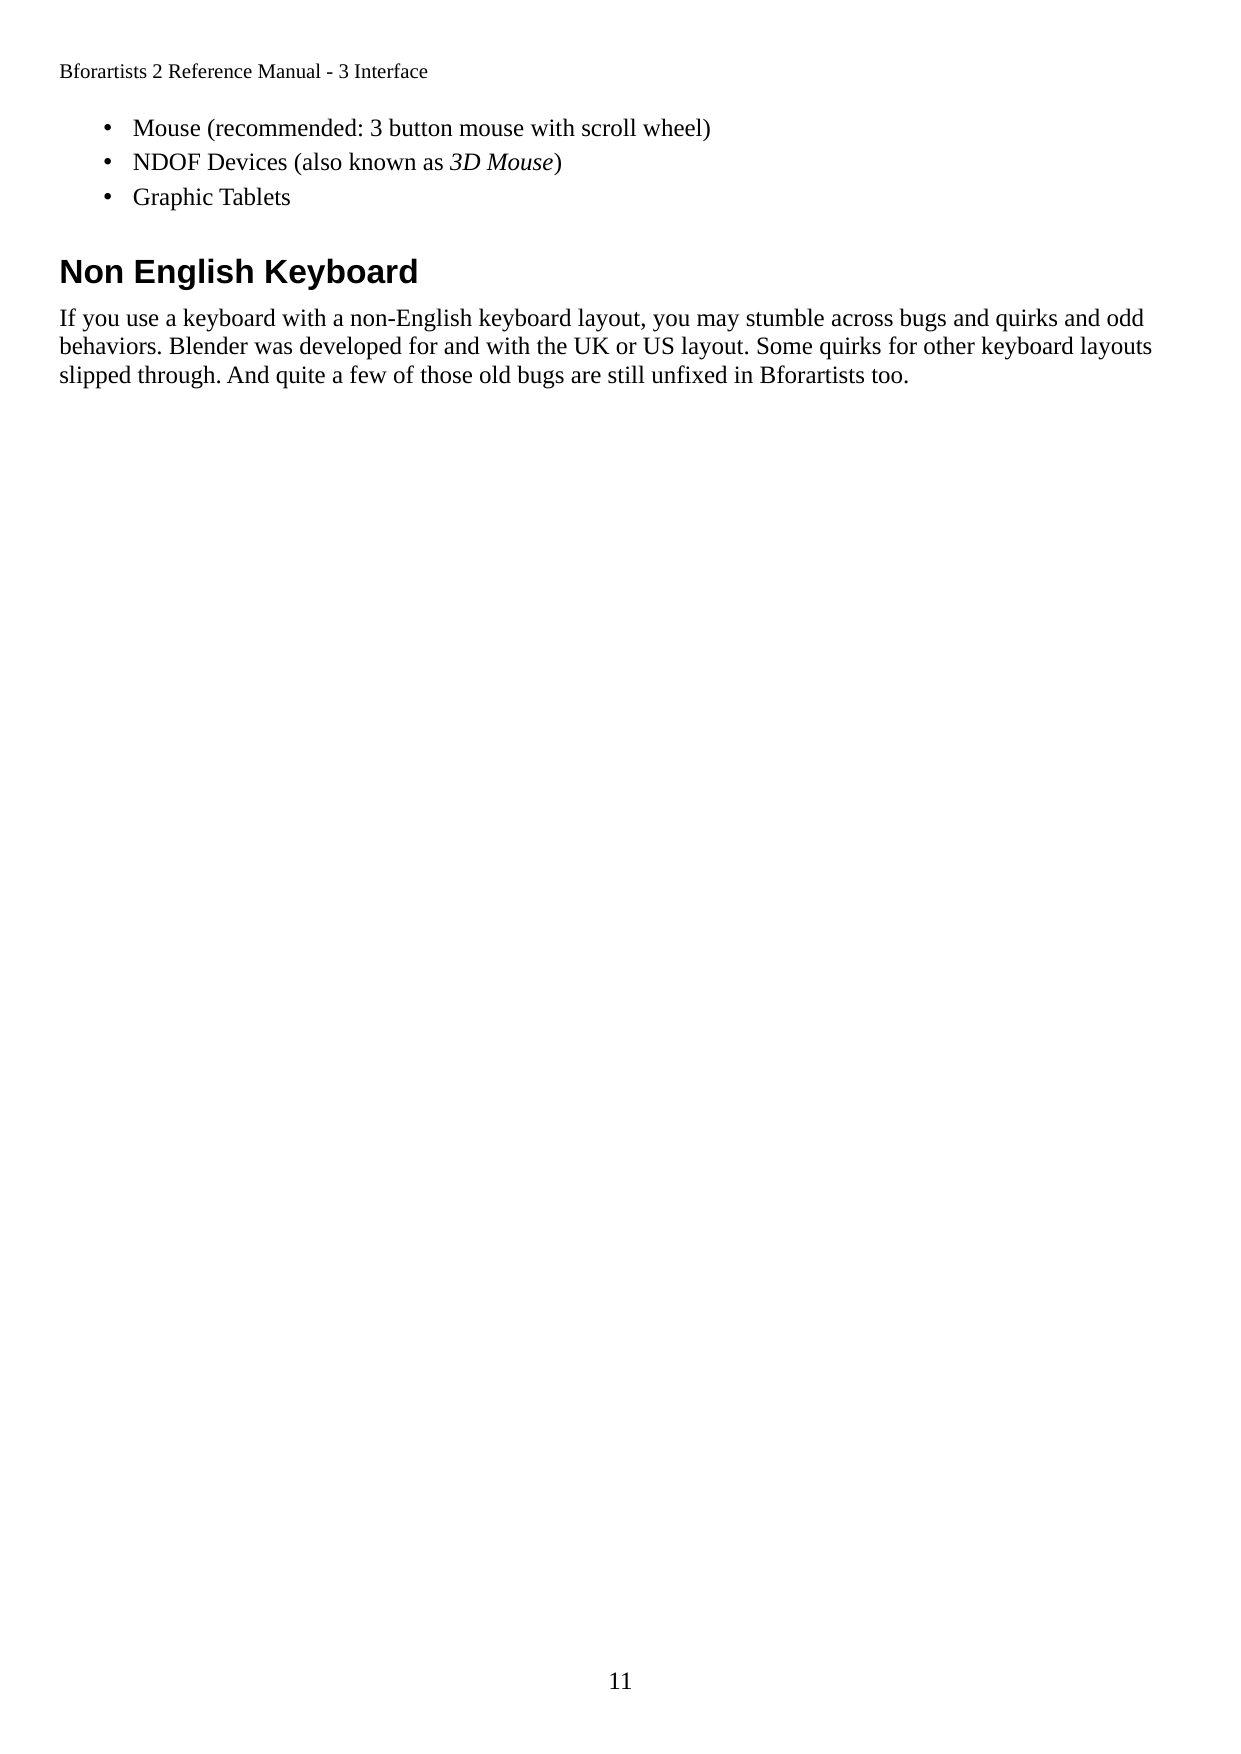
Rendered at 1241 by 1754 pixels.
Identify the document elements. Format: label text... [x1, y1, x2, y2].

list Graphic Tablets [103, 182, 1181, 210]
list Mouse (recommended: 3 button mouse with scroll wheel) [103, 113, 1181, 141]
subtitle Non English Keyboard [59, 251, 1181, 290]
list NDOF Devices (also known as 3D Mouse) [103, 147, 1181, 176]
text If you use a keyboard with a non-English keyboard layout, you may stumble across bugs and quirks and odd behaviors. Blender was developed for and with the UK or US layout. Some quirks for other keyboard layouts slipped through. And quite a few of those old bugs are still unfixed in Bforartists too. [59, 303, 1181, 389]
